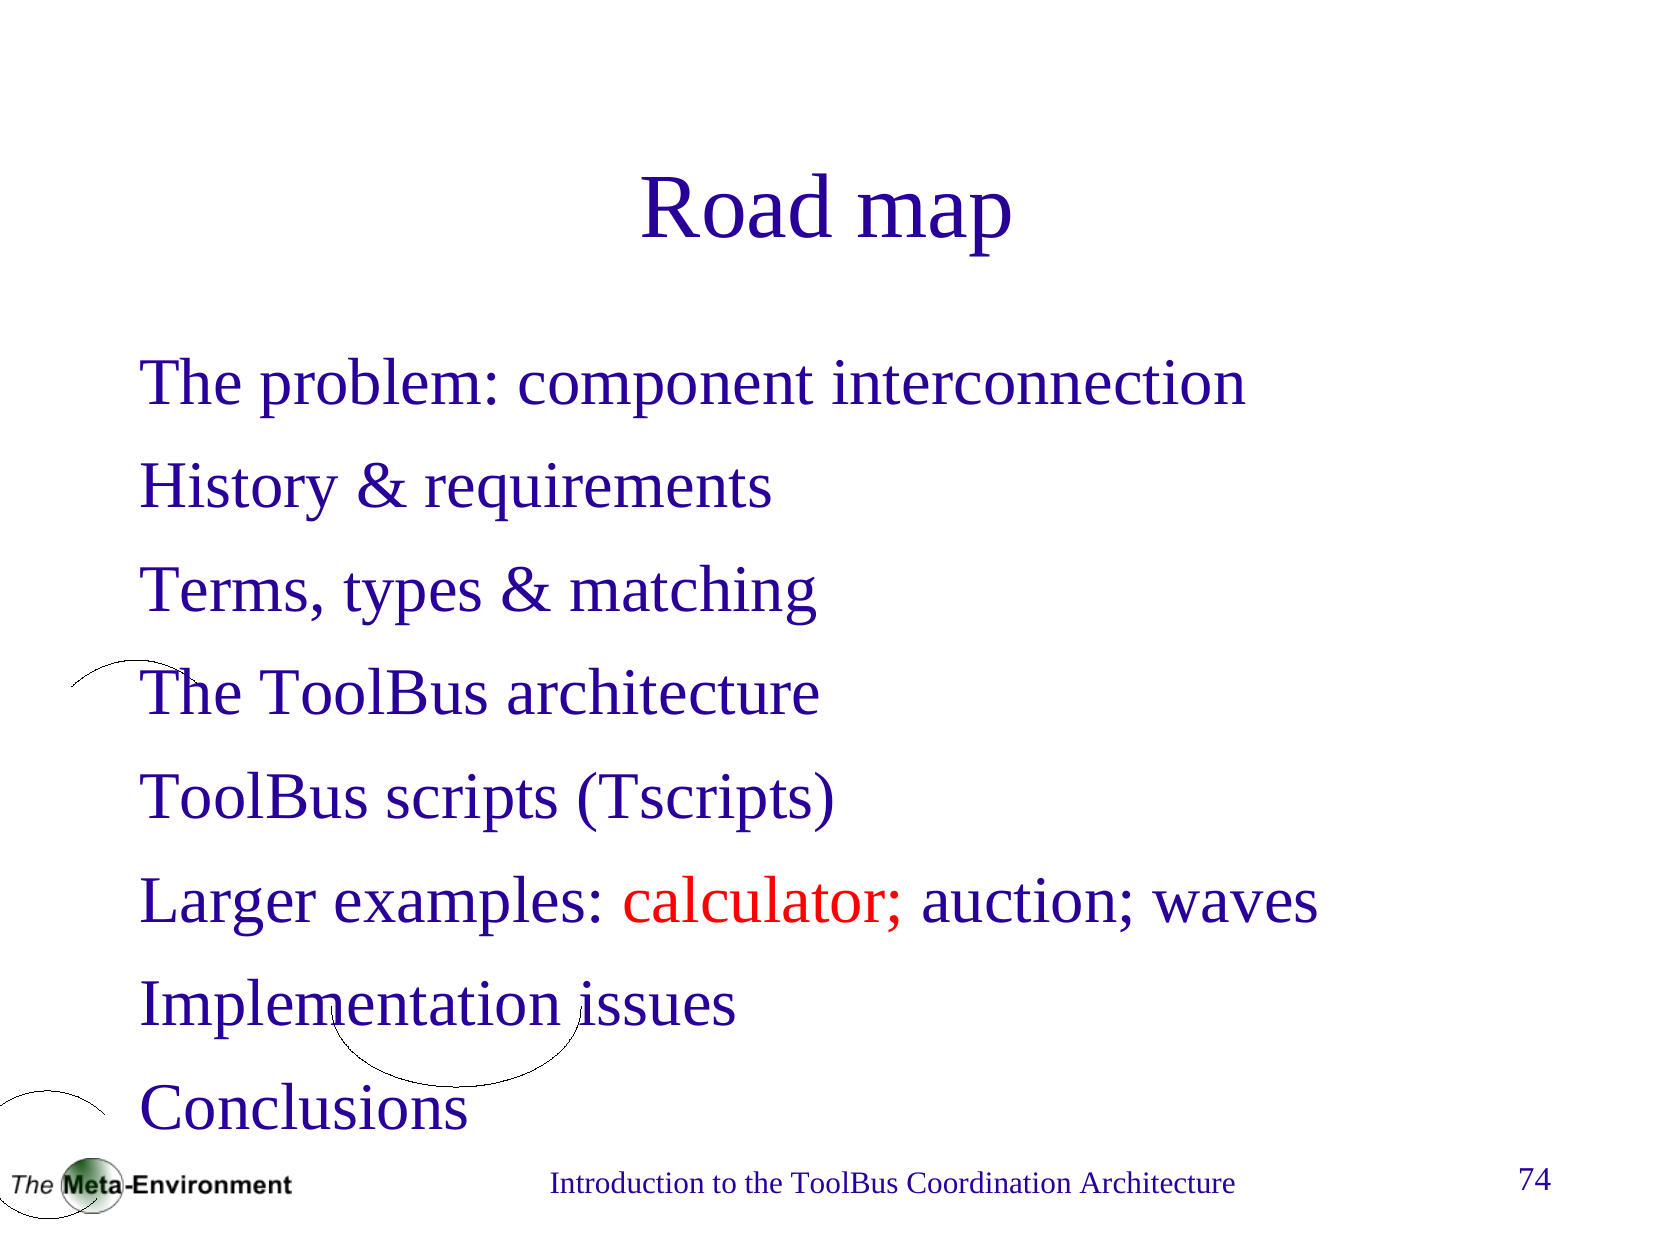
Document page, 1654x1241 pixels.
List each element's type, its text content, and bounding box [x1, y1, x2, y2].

title Road map [121, 102, 1534, 311]
list The problem: component interconnection History & requirements Terms, types & matching The ToolBus architecture ToolBus scripts (Tscripts) Larger examples: calculator; auction; waves Implementation issues Conclusions [121, 344, 1534, 1144]
picture [12, 1158, 292, 1214]
